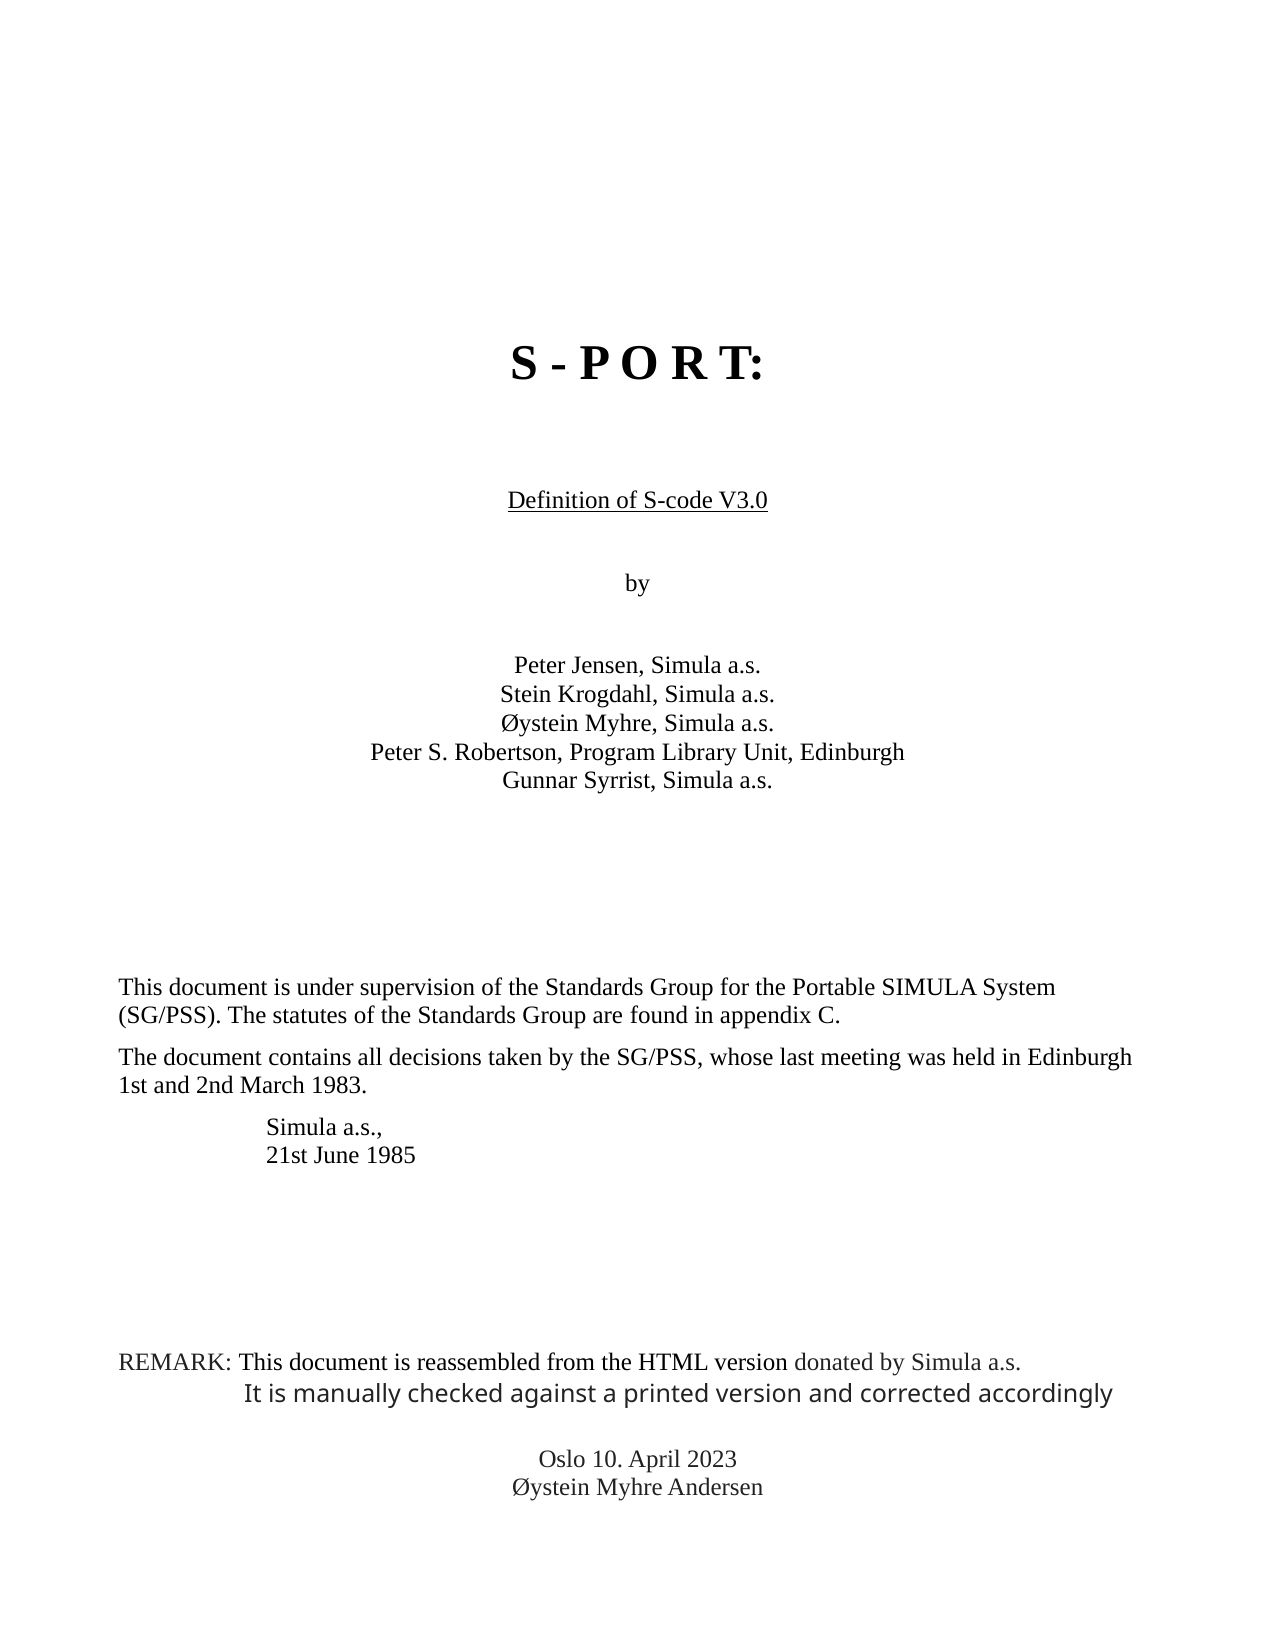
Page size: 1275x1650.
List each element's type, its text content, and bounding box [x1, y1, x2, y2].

text This document is under supervision of the Standards Group for the Portable SIMULA System (SG/PSS). The statutes of the Standards Group are found in appendix C. [118, 972, 1157, 1029]
text REMARK: This document is reassembled from the HTML version donated by Simula a.s. [118, 1347, 1157, 1376]
text Simula a.s., 21st June 1985 [118, 1112, 1157, 1169]
subtitle S - P O R T: [118, 333, 1157, 391]
text by [118, 568, 1157, 597]
text Peter Jensen, Simula a.s. Stein Krogdahl, Simula a.s. Øystein Myhre, Simula a.s. Peter S. Robertson, Program Library Unit, Edinburgh Gunnar Syrrist, Simula a.s. [118, 651, 1157, 794]
text It is manually checked against a printed version and corrected accordingly [118, 1376, 1157, 1410]
text Oslo 10. April 2023 [118, 1444, 1157, 1472]
text The document contains all decisions taken by the SG/PSS, whose last meeting was held in Edinburgh 1st and 2nd March 1983. [118, 1042, 1157, 1099]
text Øystein Myhre Andersen [118, 1472, 1157, 1530]
text Definition of S-code V3.0 [118, 486, 1157, 514]
